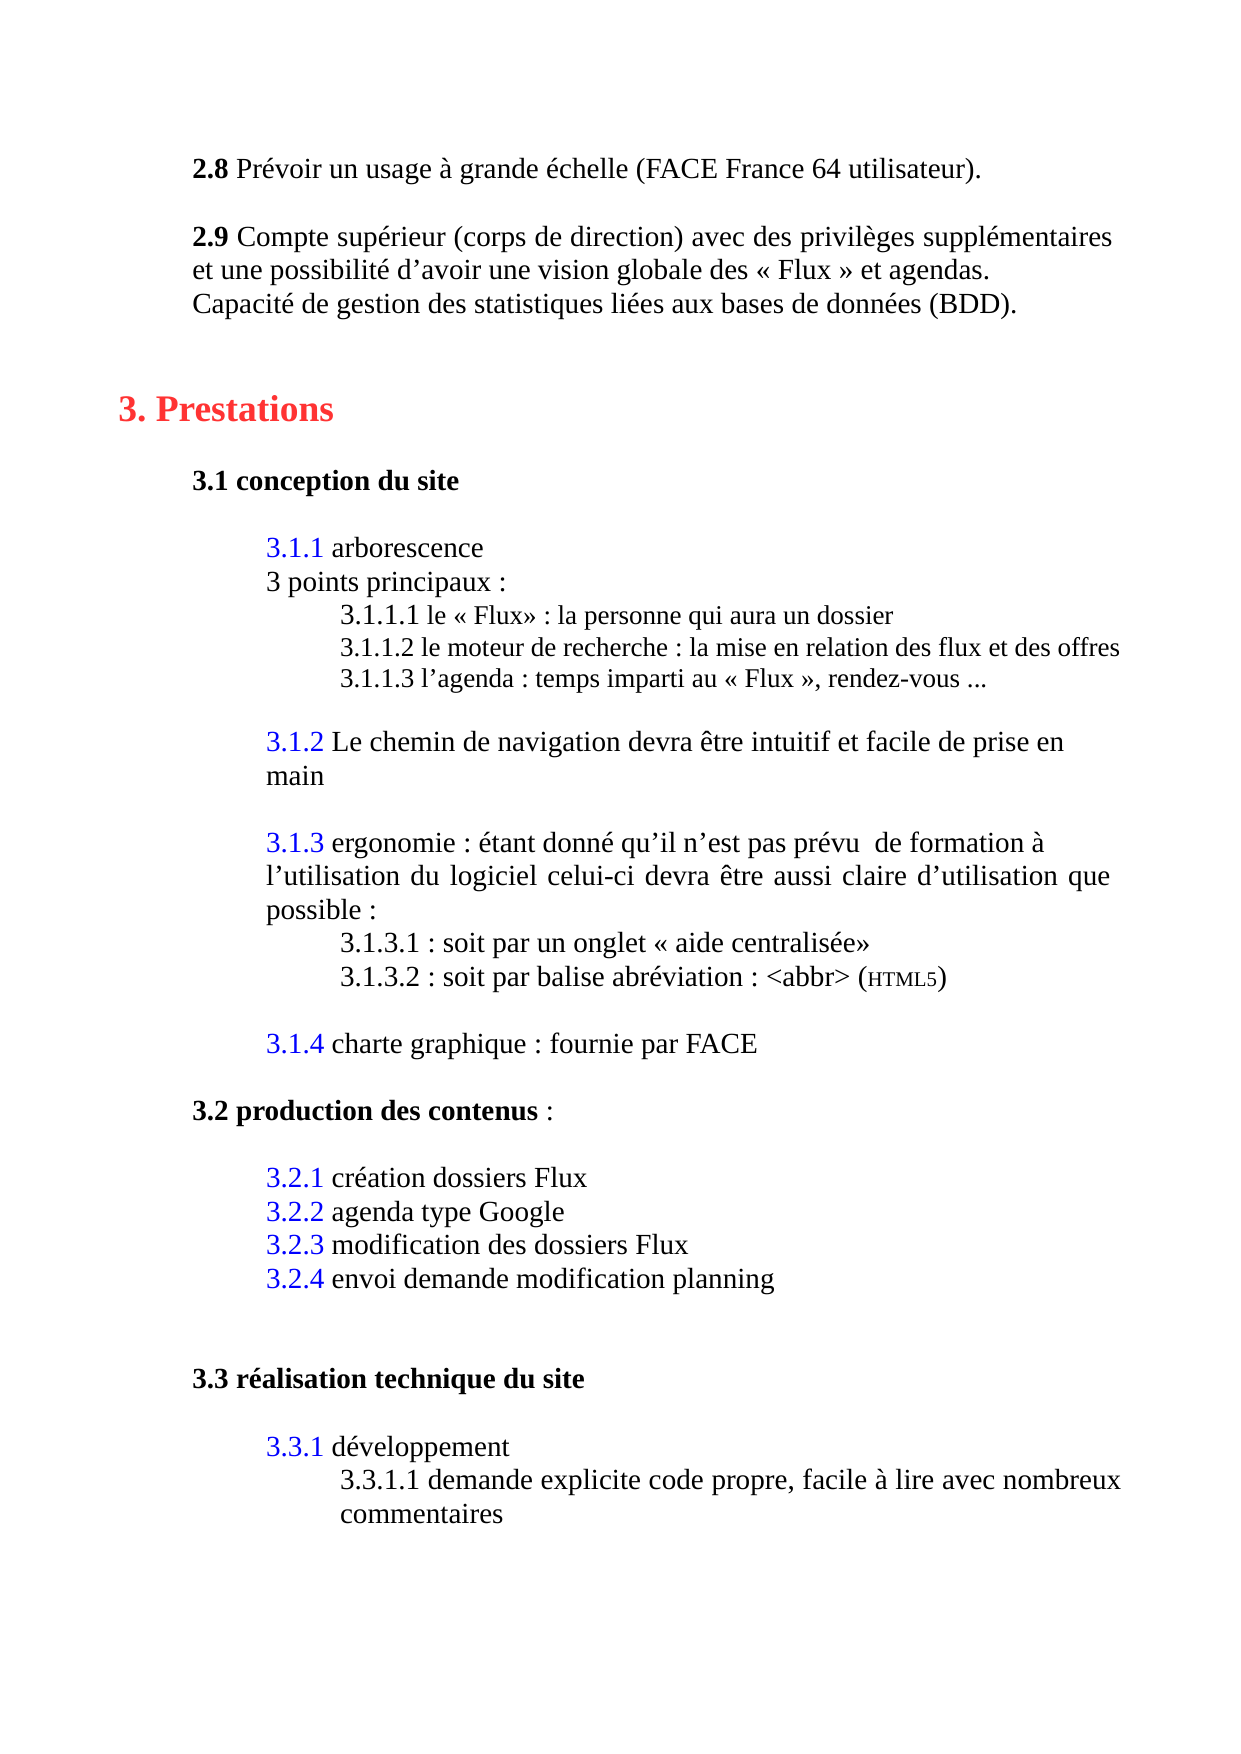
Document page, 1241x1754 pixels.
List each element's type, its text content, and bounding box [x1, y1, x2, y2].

text 3.3.1.1 demande explicite code propre, facile à lire avec nombreux commentaires [118, 1462, 1122, 1529]
text 3 points principaux : [118, 564, 1122, 597]
text 3.2.2 agenda type Google [118, 1194, 1122, 1227]
text 3.1.1.3 l’agenda : temps imparti au « Flux », rendez-vous ... [118, 662, 1122, 693]
text 3.2.4 envoi demande modification planning [118, 1261, 1122, 1294]
text 3.2 production des contenus : [118, 1093, 1122, 1127]
text Capacité de gestion des statistiques liées aux bases de données (BDD). [118, 286, 1122, 319]
text 2.9 Compte supérieur (corps de direction) avec des privilèges supplémentaires et une possibilité d’avoir une vision globale des « Flux » et agendas. [118, 219, 1122, 286]
text 3.3 réalisation technique du site [118, 1362, 1122, 1395]
text 3.2.1 création dossiers Flux [118, 1160, 1122, 1194]
text 3.1.1.1 le « Flux» : la personne qui aura un dossier [118, 597, 1122, 631]
text 3.1.3.1 : soit par un onglet « aide centralisée» [118, 926, 1122, 959]
text 3.1.2 Le chemin de navigation devra être intuitif et facile de prise en main [118, 724, 1122, 791]
text 3. Prestations [118, 386, 1122, 429]
text 2.8 Prévoir un usage à grande échelle (FACE France 64 utilisateur). [118, 152, 1122, 185]
text 3.1.4 charte graphique : fournie par FACE [118, 1026, 1122, 1060]
text 3.1.1 arborescence [118, 530, 1122, 564]
text 3.1.3.2 : soit par balise abréviation : <abbr> (HTML5) [118, 959, 1122, 993]
text 3.3.1 développement [118, 1429, 1122, 1462]
text 3.2.3 modification des dossiers Flux [118, 1227, 1122, 1261]
text 3.1.3 ergonomie : étant donné qu’il n’est pas prévu de formation à l’utilisation du logiciel celui-ci devra être aussi claire d’utilisation que possible : [118, 825, 1122, 926]
text 3.1 conception du site [118, 463, 1122, 497]
text 3.1.1.2 le moteur de recherche : la mise en relation des flux et des offres [118, 631, 1122, 662]
